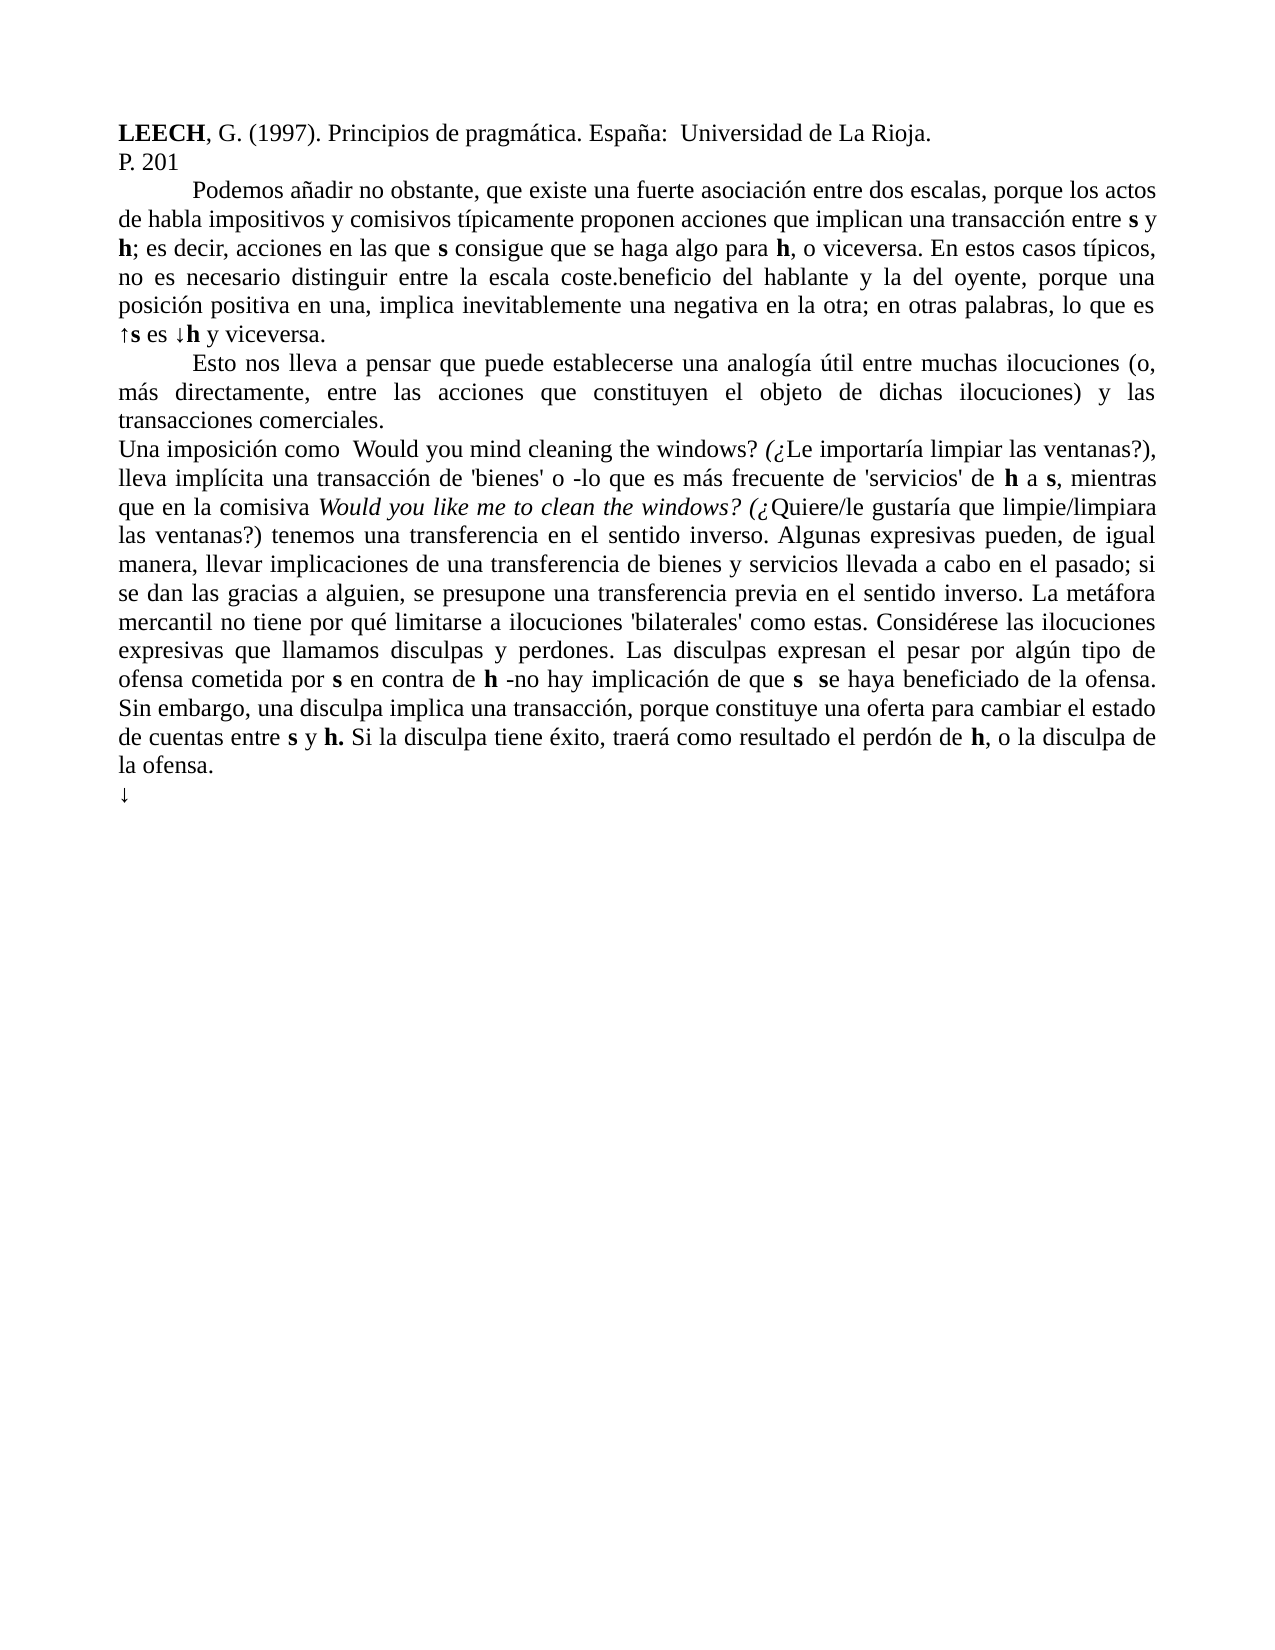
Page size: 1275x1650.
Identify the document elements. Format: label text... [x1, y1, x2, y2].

text Podemos añadir no obstante, que existe una fuerte asociación entre dos escalas, porque los actos de habla impositivos y comisivos típicamente proponen acciones que implican una transacción entre s y h; es decir, acciones en las que s consigue que se haga algo para h, o viceversa. En estos casos típicos, no es necesario distinguir entre la escala coste.beneficio del hablante y la del oyente, porque una posición positiva en una, implica inevitablemente una negativa en la otra; en otras palabras, lo que es ↑s es ↓h y viceversa. [118, 176, 1157, 348]
text P. 201 [118, 147, 1157, 176]
text ↓ [118, 779, 1157, 808]
text LEECH, G. (1997). Principios de pragmática. España: Universidad de La Rioja. [118, 118, 1157, 147]
text Esto nos lleva a pensar que puede establecerse una analogía útil entre muchas ilocuciones (o, más directamente, entre las acciones que constituyen el objeto de dichas ilocuciones) y las transacciones comerciales. [118, 348, 1157, 434]
text Una imposición como Would you mind cleaning the windows? (¿Le importaría limpiar las ventanas?), lleva implícita una transacción de 'bienes' o -lo que es más frecuente de 'servicios' de h a s, mientras que en la comisiva Would you like me to clean the windows? (¿Quiere/le gustaría que limpie/limpiara las ventanas?) tenemos una transferencia en el sentido inverso. Algunas expresivas pueden, de igual manera, llevar implicaciones de una transferencia de bienes y servicios llevada a cabo en el pasado; si se dan las gracias a alguien, se presupone una transferencia previa en el sentido inverso. La metáfora mercantil no tiene por qué limitarse a ilocuciones 'bilaterales' como estas. Considérese las ilocuciones expresivas que llamamos disculpas y perdones. Las disculpas expresan el pesar por algún tipo de ofensa cometida por s en contra de h -no hay implicación de que s se haya beneficiado de la ofensa. Sin embargo, una disculpa implica una transacción, porque constituye una oferta para cambiar el estado de cuentas entre s y h. Si la disculpa tiene éxito, traerá como resultado el perdón de h, o la disculpa de la ofensa. [118, 434, 1157, 779]
